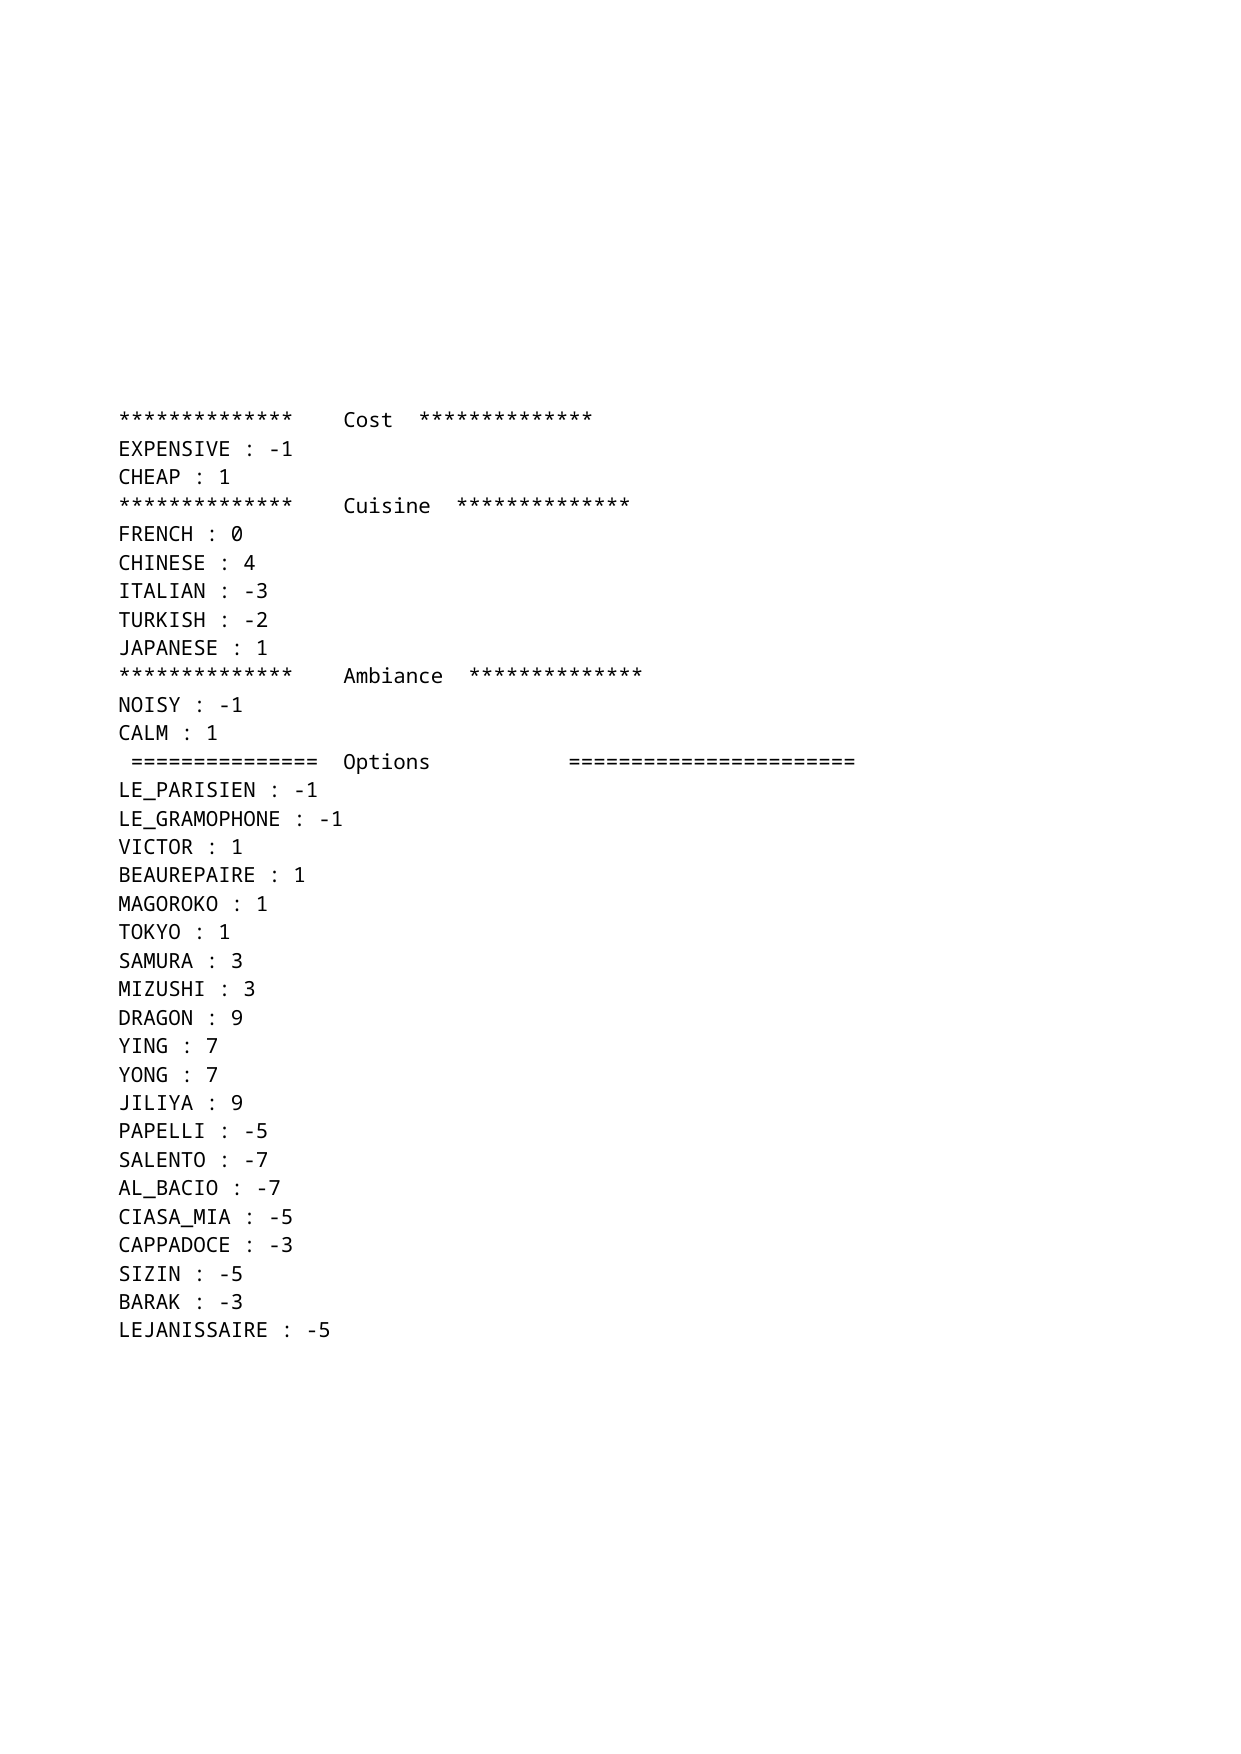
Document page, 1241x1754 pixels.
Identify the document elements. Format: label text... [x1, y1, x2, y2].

text PAPELLI : -5 [118, 1117, 1122, 1145]
text LE_GRAMOPHONE : -1 [118, 804, 1122, 832]
text CAPPADOCE : -3 [118, 1230, 1122, 1259]
text MIZUSHI : 3 [118, 974, 1122, 1003]
text CHEAP : 1 [118, 462, 1122, 491]
text ************** Ambiance ************** [118, 662, 1122, 690]
text LE_PARISIEN : -1 [118, 775, 1122, 804]
text JAPANESE : 1 [118, 633, 1122, 662]
text YONG : 7 [118, 1060, 1122, 1088]
text VICTOR : 1 [118, 832, 1122, 861]
text SAMURA : 3 [118, 946, 1122, 974]
text CIASA_MIA : -5 [118, 1202, 1122, 1230]
text CALM : 1 [118, 718, 1122, 747]
text LEJANISSAIRE : -5 [118, 1316, 1122, 1344]
text BEAUREPAIRE : 1 [118, 861, 1122, 889]
text YING : 7 [118, 1031, 1122, 1060]
text FRENCH : 0 [118, 519, 1122, 548]
text TOKYO : 1 [118, 917, 1122, 946]
text =============== Options ======================= [118, 747, 1122, 775]
text ITALIAN : -3 [118, 576, 1122, 605]
text EXPENSIVE : -1 [118, 434, 1122, 462]
text JILIYA : 9 [118, 1088, 1122, 1117]
text SIZIN : -5 [118, 1259, 1122, 1287]
text NOISY : -1 [118, 690, 1122, 718]
text TURKISH : -2 [118, 605, 1122, 633]
text AL_BACIO : -7 [118, 1173, 1122, 1202]
text MAGOROKO : 1 [118, 889, 1122, 917]
text ************** Cuisine ************** [118, 491, 1122, 519]
text DRAGON : 9 [118, 1003, 1122, 1031]
text ************** Cost ************** [118, 406, 1122, 434]
text SALENTO : -7 [118, 1145, 1122, 1173]
text BARAK : -3 [118, 1287, 1122, 1316]
text CHINESE : 4 [118, 548, 1122, 576]
